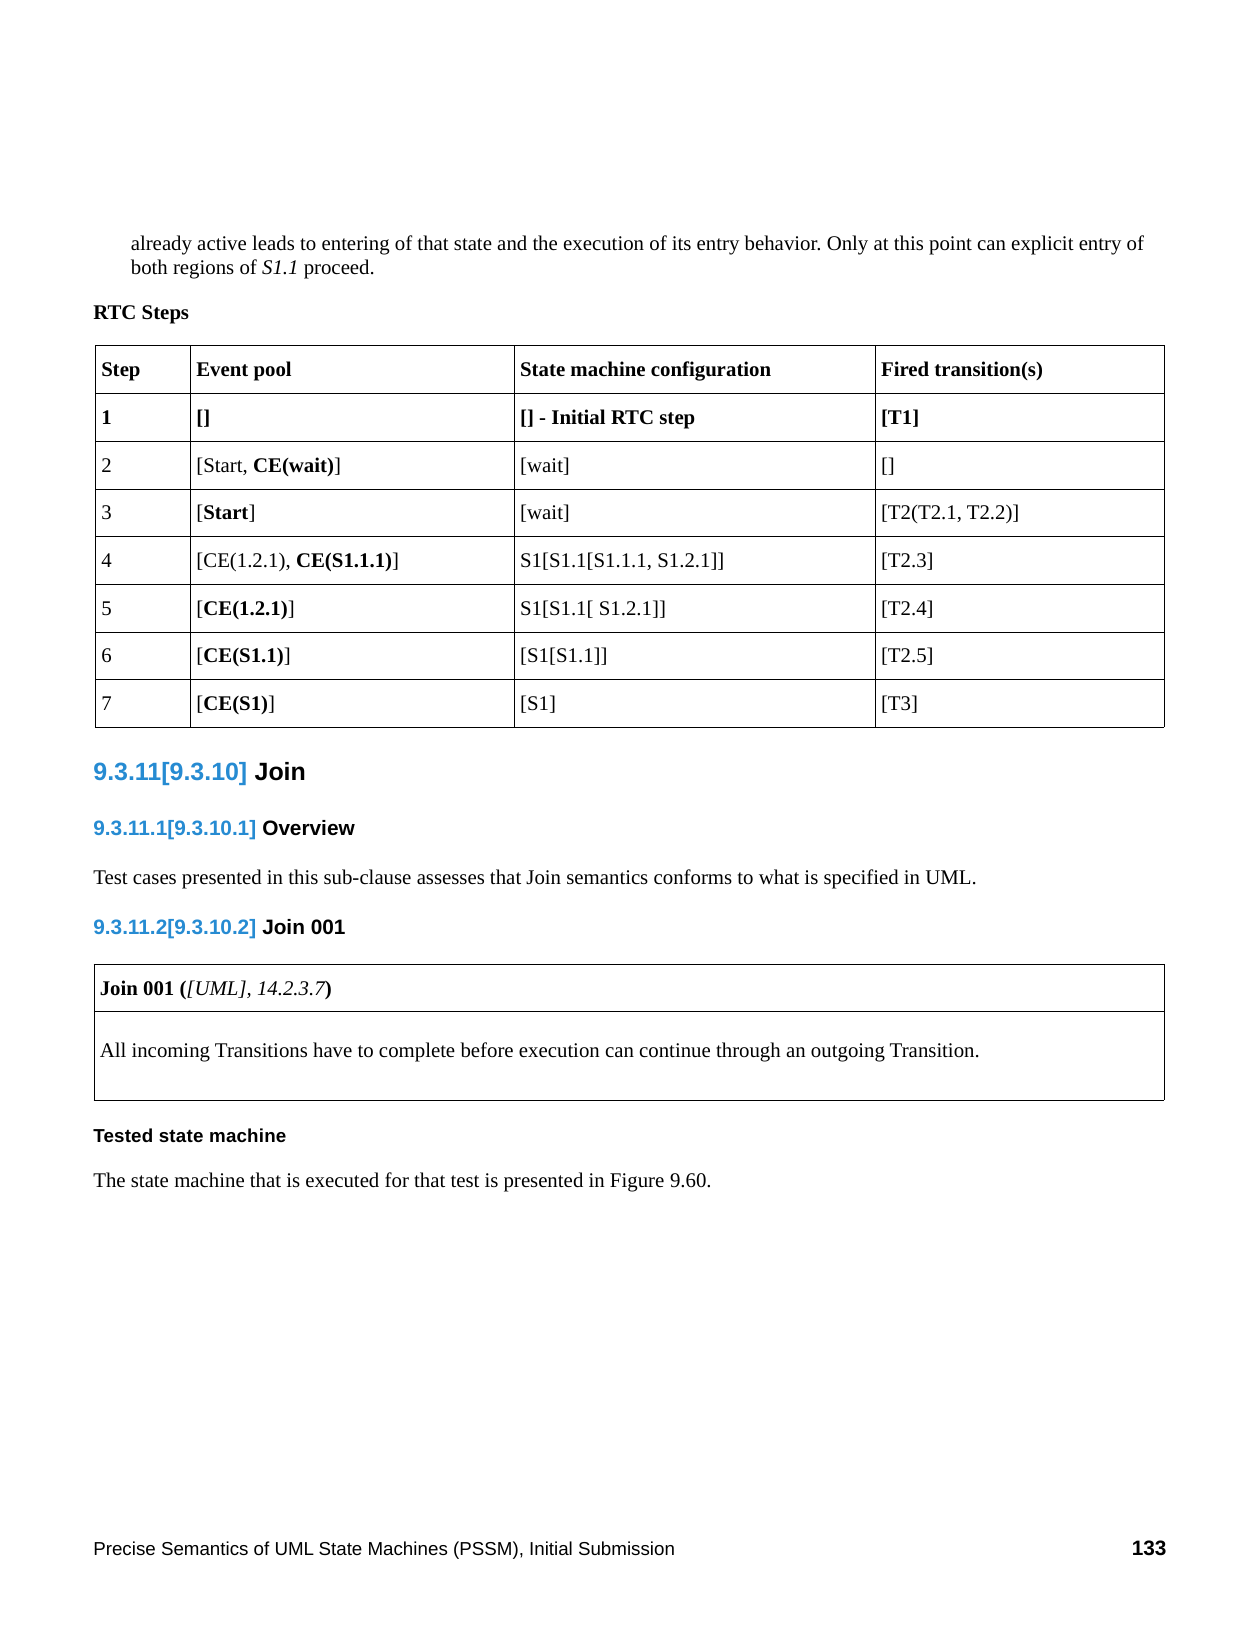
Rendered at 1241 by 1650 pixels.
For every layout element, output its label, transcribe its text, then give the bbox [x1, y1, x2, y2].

table_cell [Start] [191, 490, 514, 536]
table_header Fired transition(s) [876, 346, 1164, 393]
text RTC Steps [93, 300, 1164, 324]
table_cell [CE(1.2.1), CE(S1.1.1)] [191, 537, 514, 584]
subtitle Overview [93, 814, 1164, 839]
table_cell [T1] [876, 394, 1164, 441]
subtitle Join 001 [93, 914, 1164, 939]
table_cell [Start, CE(wait)] [191, 442, 514, 488]
table_cell 4 [96, 537, 190, 584]
table_header Join 001 ([UML], 14.2.3.7) [95, 965, 1164, 1011]
subtitle Join [93, 756, 1164, 785]
table_cell 1 [96, 394, 190, 441]
table_cell S1[S1.1[ S1.2.1]] [515, 585, 875, 632]
table_cell 3 [96, 490, 190, 536]
text Test cases presented in this sub-clause assesses that Join semantics conforms to what is specified in UML. [93, 864, 1164, 889]
table_header Event pool [191, 346, 514, 393]
subtitle Tested state machine [93, 1125, 1164, 1147]
table_cell [] [191, 394, 514, 441]
table_cell [S1] [515, 680, 875, 727]
text The state machine that is executed for that test is presented in Figure 9.60. [93, 1168, 1164, 1192]
text already active leads to entering of that state and the execution of its entry behavior. Only at this point can explicit entry of both regions of S1.1 proceed. [131, 231, 1164, 279]
table_cell [CE(S1.1)] [191, 633, 514, 679]
table_cell All incoming Transitions have to complete before execution can continue through an outgoing Transition. [95, 1012, 1164, 1100]
table_cell [wait] [515, 442, 875, 488]
table_cell [] - Initial RTC step [515, 394, 875, 441]
table_cell 5 [96, 585, 190, 632]
table_cell [CE(S1)] [191, 680, 514, 727]
table_cell 7 [96, 680, 190, 727]
table_cell [] [876, 442, 1164, 488]
table_cell [S1[S1.1]] [515, 633, 875, 679]
table_cell [T3] [876, 680, 1164, 727]
table_cell S1[S1.1[S1.1.1, S1.2.1]] [515, 537, 875, 584]
table_header Step [96, 346, 190, 393]
table_cell 2 [96, 442, 190, 488]
table_cell [T2.4] [876, 585, 1164, 632]
table_cell [T2.5] [876, 633, 1164, 679]
table_cell [CE(1.2.1)] [191, 585, 514, 632]
table_header State machine configuration [515, 346, 875, 393]
table_cell 6 [96, 633, 190, 679]
table_cell [T2.3] [876, 537, 1164, 584]
table_cell [T2(T2.1, T2.2)] [876, 490, 1164, 536]
table_cell [wait] [515, 490, 875, 536]
